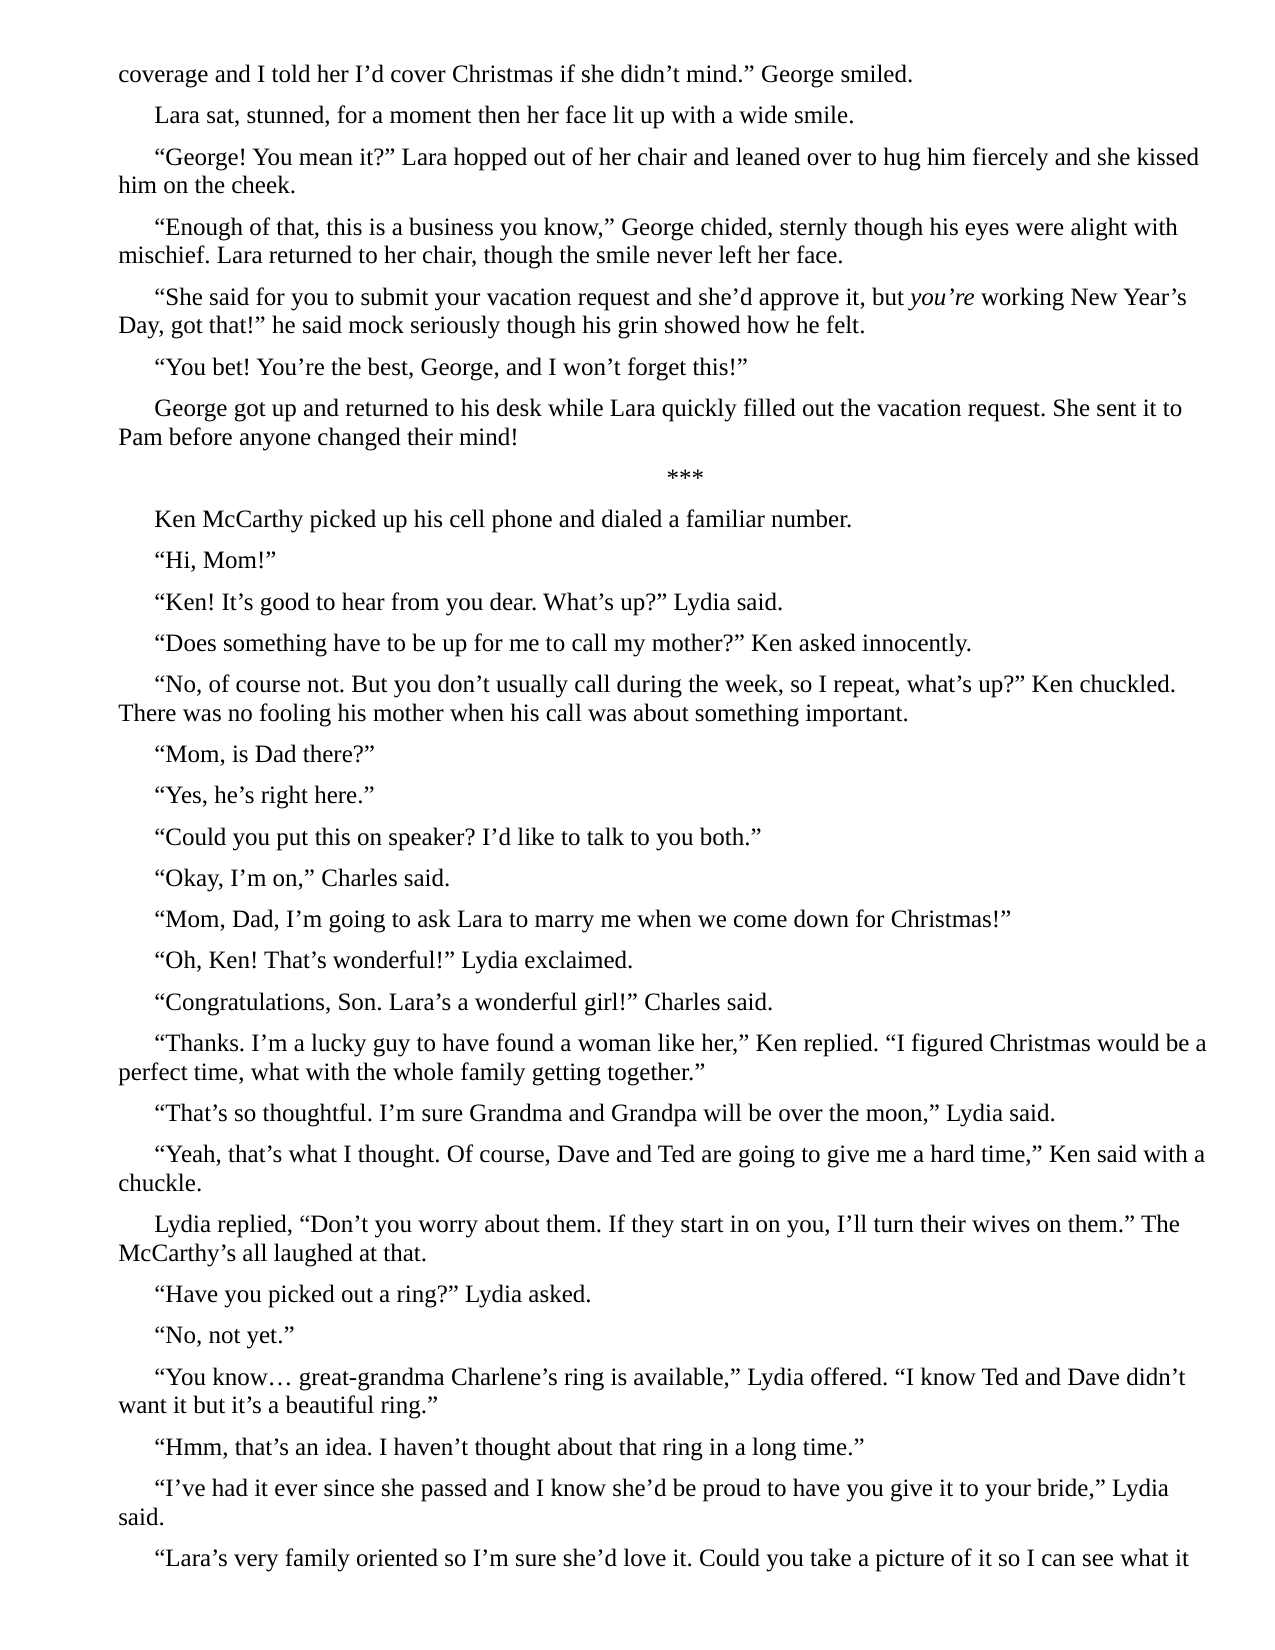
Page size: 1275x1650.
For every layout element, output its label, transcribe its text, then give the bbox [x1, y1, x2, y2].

text “You bet! You’re the best, George, and I won’t forget this!” [118, 352, 1216, 380]
text “Congratulations, Son. Lara’s a wonderful girl!” Charles said. [118, 987, 1216, 1015]
text “Okay, I’m on,” Charles said. [118, 863, 1216, 892]
text “Mom, Dad, I’m going to ask Lara to marry me when we come down for Christmas!” [118, 904, 1216, 933]
text “Lara’s very family oriented so I’m sure she’d love it. Could you take a picture of it so I can see what it [118, 1543, 1216, 1572]
text George got up and returned to his desk while Lara quickly filled out the vacation request. She sent it to Pam before anyone changed their mind! [118, 393, 1216, 450]
text “She said for you to submit your vacation request and she’d approve it, but you’re working New Year’s Day, got that!” he said mock seriously though his grin showed how he felt. [118, 282, 1216, 339]
text coverage and I told her I’d cover Christmas if she didn’t mind.” George smiled. [118, 59, 1216, 88]
text “Yeah, that’s what I thought. Of course, Dave and Ted are going to give me a hard time,” Ken said with a chuckle. [118, 1139, 1216, 1197]
text “Thanks. I’m a lucky guy to have found a woman like her,” Ken replied. “I figured Christmas would be a perfect time, what with the whole family getting together.” [118, 1028, 1216, 1085]
text Ken McCarthy picked up his cell phone and dialed a familiar number. [118, 504, 1216, 533]
text “George! You mean it?” Lara hopped out of her chair and leaned over to hug him fiercely and she kissed him on the cheek. [118, 142, 1216, 199]
text *** [118, 463, 1216, 492]
text “Mom, is Dad there?” [118, 739, 1216, 768]
text “Hmm, that’s an idea. I haven’t thought about that ring in a long time.” [118, 1432, 1216, 1460]
text “Have you picked out a ring?” Lydia asked. [118, 1279, 1216, 1308]
text “Does something have to be up for me to call my mother?” Ken asked innocently. [118, 628, 1216, 657]
text “That’s so thoughtful. I’m sure Grandma and Grandpa will be over the moon,” Lydia said. [118, 1098, 1216, 1127]
text “Hi, Mom!” [118, 545, 1216, 574]
text “You know… great-grandma Charlene’s ring is available,” Lydia offered. “I know Ted and Dave didn’t want it but it’s a beautiful ring.” [118, 1362, 1216, 1419]
text “Enough of that, this is a business you know,” George chided, sternly though his eyes were alight with mischief. Lara returned to her chair, though the smile never left her face. [118, 212, 1216, 269]
text Lydia replied, “Don’t you worry about them. If they start in on you, I’ll turn their wives on them.” The McCarthy’s all laughed at that. [118, 1209, 1216, 1267]
text “I’ve had it ever since she passed and I know she’d be proud to have you give it to your bride,” Lydia said. [118, 1473, 1216, 1530]
text “No, not yet.” [118, 1320, 1216, 1349]
text “Could you put this on speaker? I’d like to talk to you both.” [118, 822, 1216, 850]
text “Yes, he’s right here.” [118, 780, 1216, 809]
text Lara sat, stunned, for a moment then her face lit up with a wide smile. [118, 100, 1216, 129]
text “Oh, Ken! That’s wonderful!” Lydia exclaimed. [118, 945, 1216, 974]
text “Ken! It’s good to hear from you dear. What’s up?” Lydia said. [118, 587, 1216, 615]
text “No, of course not. But you don’t usually call during the week, so I repeat, what’s up?” Ken chuckled. There was no fooling his mother when his call was about something important. [118, 669, 1216, 727]
